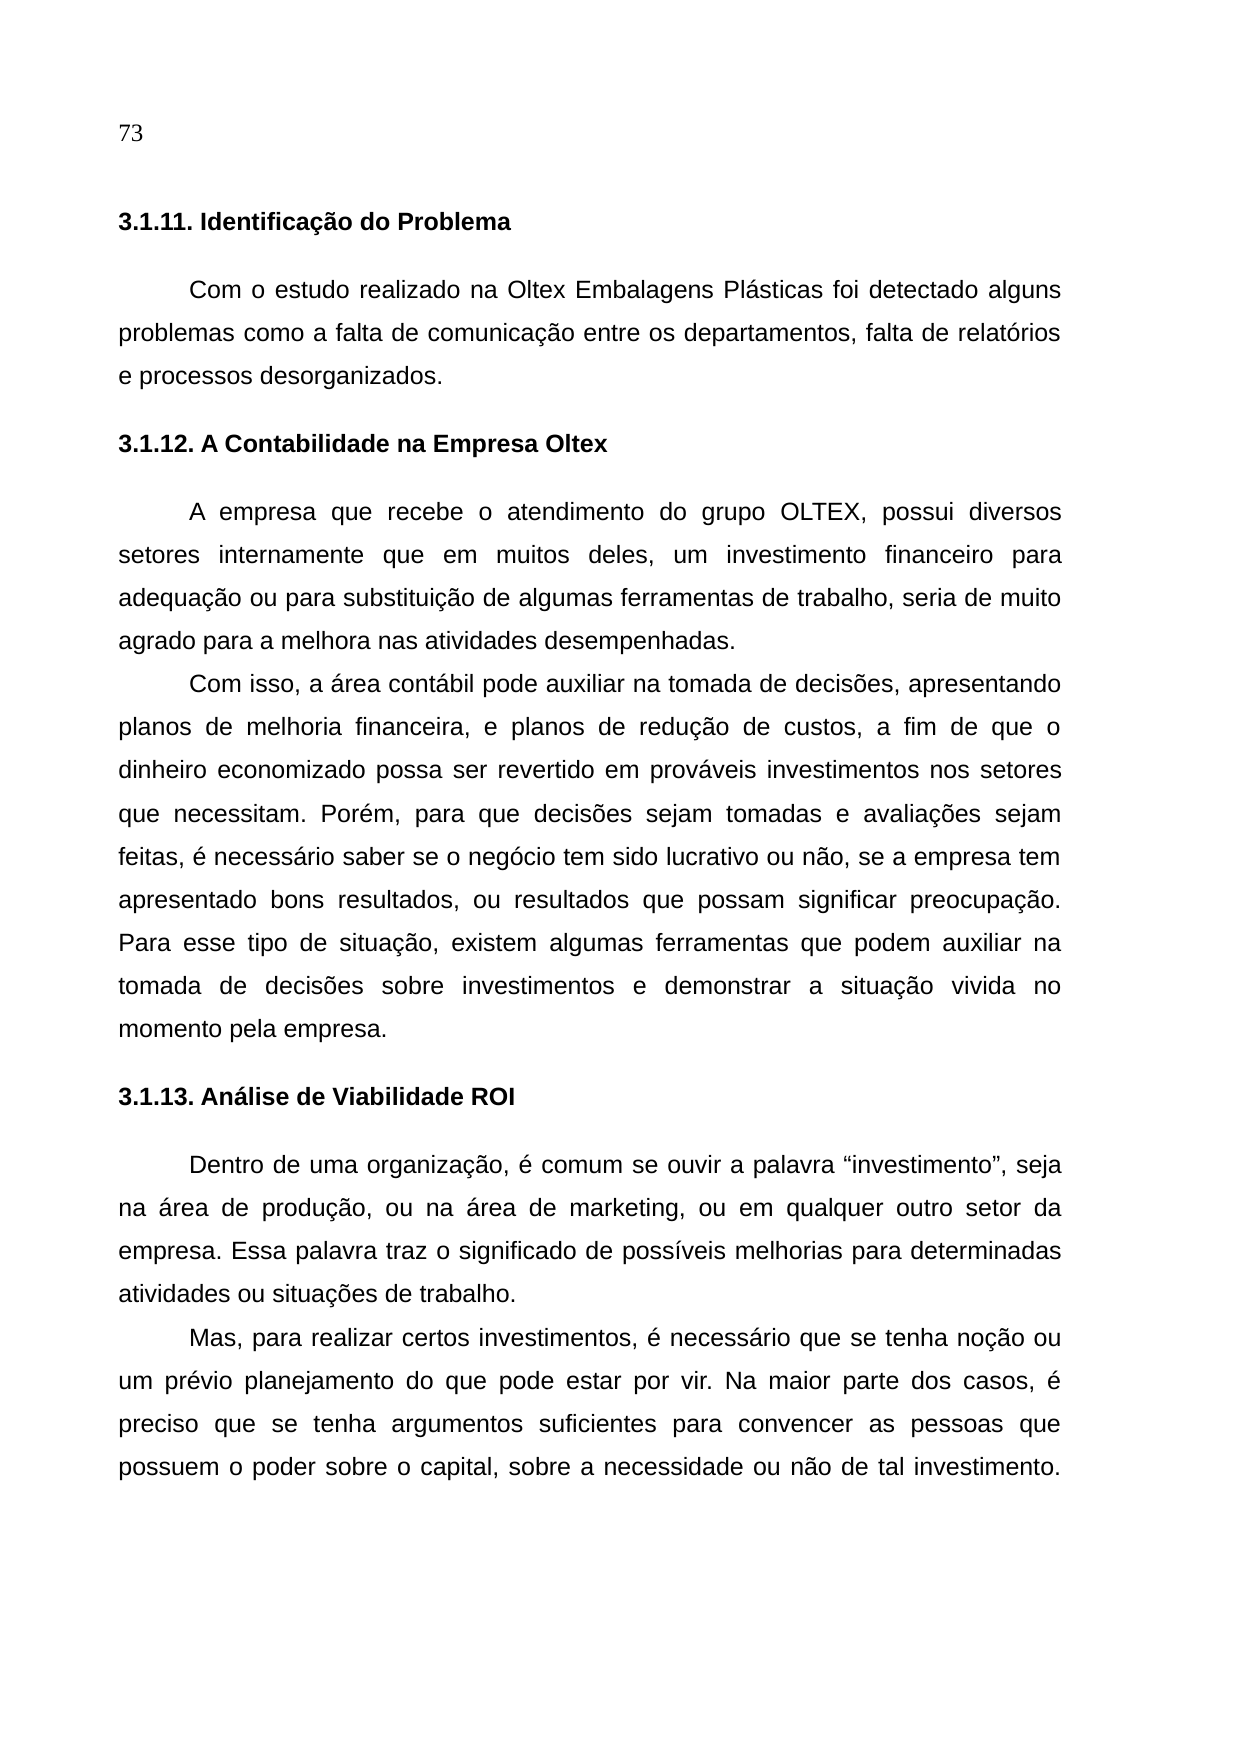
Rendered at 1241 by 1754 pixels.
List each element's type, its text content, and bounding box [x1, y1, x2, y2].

text Dentro de uma organização, é comum se ouvir a palavra “investimento”, seja na área de produção, ou na área de marketing, ou em qualquer outro setor da empresa. Essa palavra traz o significado de possíveis melhorias para determinadas atividades ou situações de trabalho. [118, 1150, 1063, 1308]
text Mas, para realizar certos investimentos, é necessário que se tenha noção ou um prévio planejamento do que pode estar por vir. Na maior parte dos casos, é preciso que se tenha argumentos suficientes para convencer as pessoas que possuem o poder sobre o capital, sobre a necessidade ou não de tal investimento. [118, 1322, 1063, 1481]
subtitle 3.1.12. A Contabilidade na Empresa Oltex [118, 429, 1063, 457]
text Com isso, a área contábil pode auxiliar na tomada de decisões, apresentando planos de melhoria financeira, e planos de redução de custos, a fim de que o dinheiro economizado possa ser revertido em prováveis investimentos nos setores que necessitam. Porém, para que decisões sejam tomadas e avaliações sejam feitas, é necessário saber se o negócio tem sido lucrativo ou não, se a empresa tem apresentado bons resultados, ou resultados que possam significar preocupação. Para esse tipo de situação, existem algumas ferramentas que podem auxiliar na tomada de decisões sobre investimentos e demonstrar a situação vivida no momento pela empresa. [118, 669, 1063, 1043]
subtitle 3.1.11. Identificação do Problema [118, 207, 1063, 235]
text A empresa que recebe o atendimento do grupo OLTEX, possui diversos setores internamente que em muitos deles, um investimento financeiro para adequação ou para substituição de algumas ferramentas de trabalho, seria de muito agrado para a melhora nas atividades desempenhadas. [118, 497, 1063, 655]
text Com o estudo realizado na Oltex Embalagens Plásticas foi detectado alguns problemas como a falta de comunicação entre os departamentos, falta de relatórios e processos desorganizados. [118, 274, 1063, 389]
subtitle 3.1.13. Análise de Viabilidade ROI [118, 1082, 1063, 1111]
